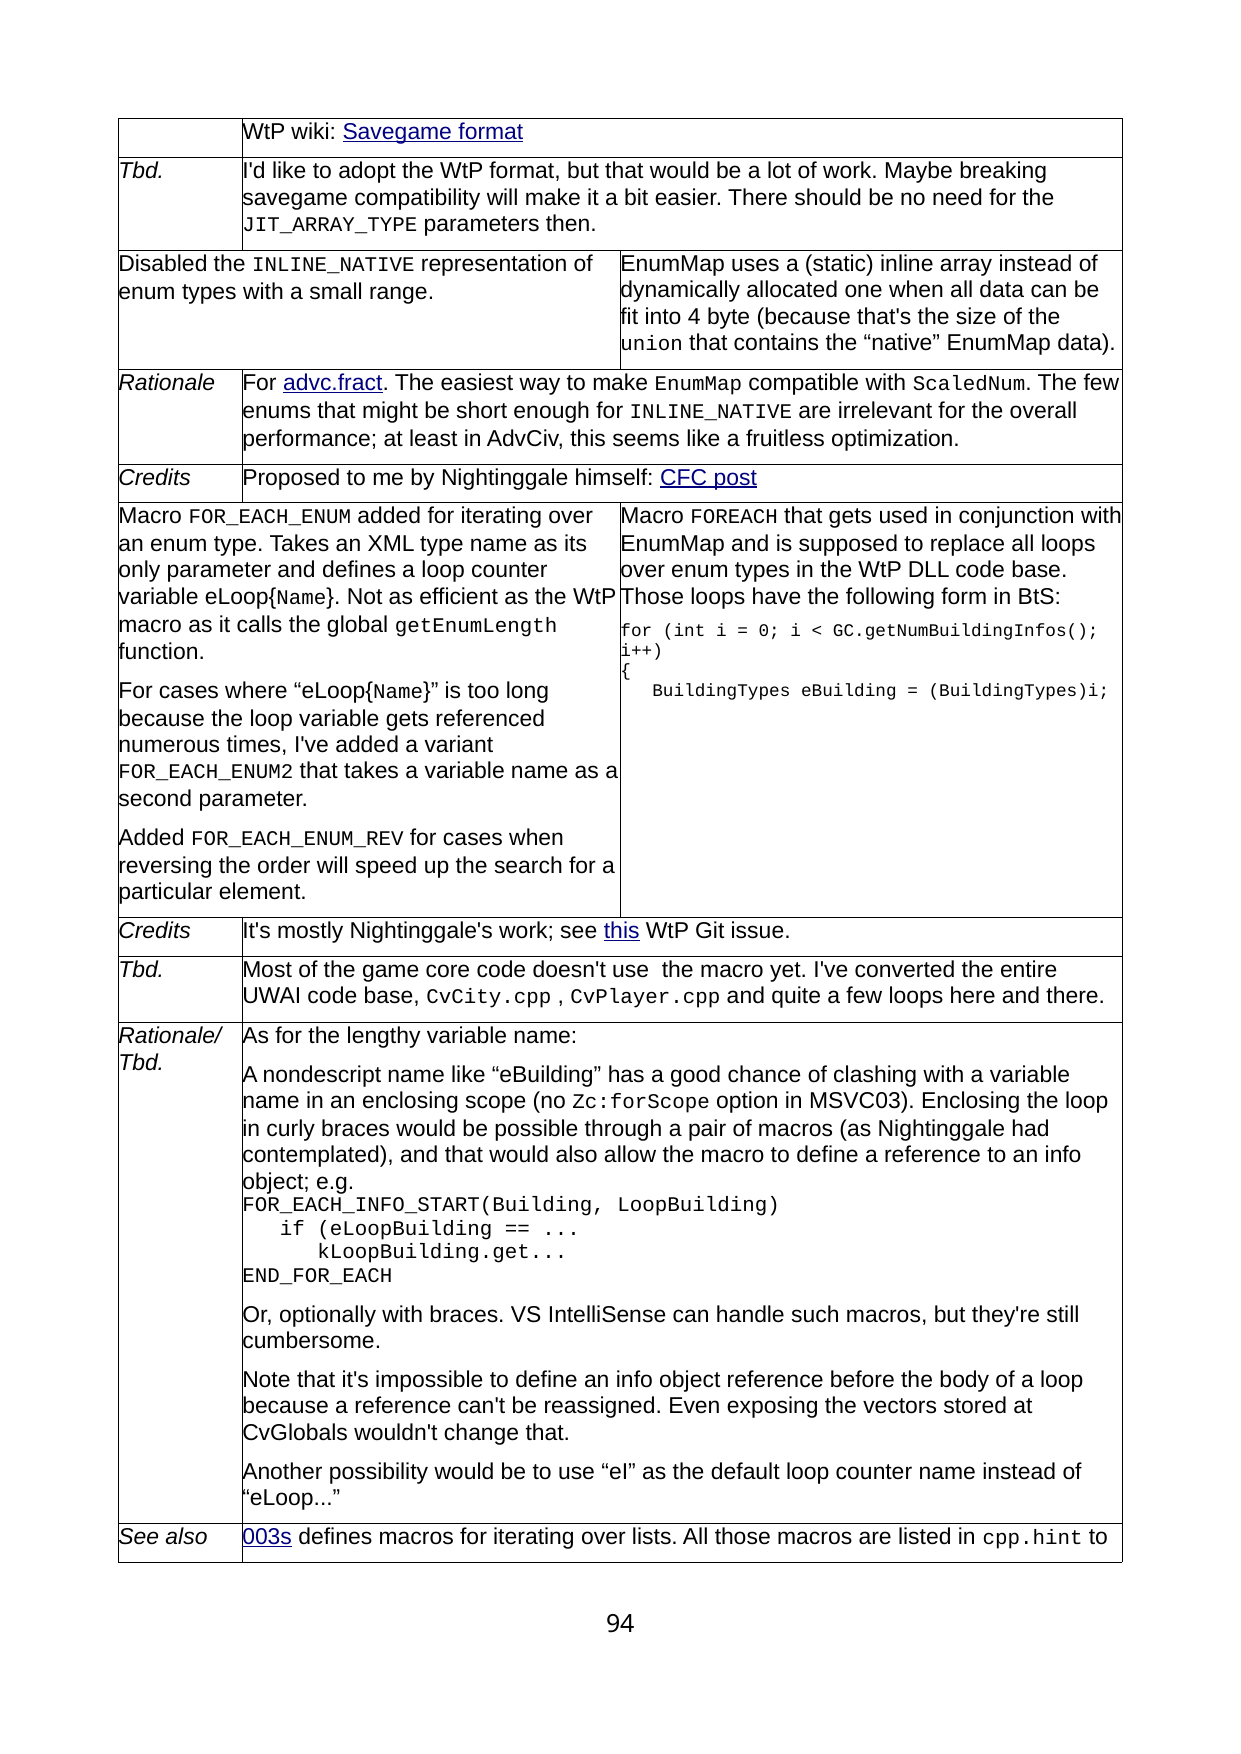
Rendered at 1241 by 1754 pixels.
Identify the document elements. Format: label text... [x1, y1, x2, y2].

table_cell Rationale [119, 370, 242, 463]
table_cell Credits [119, 918, 242, 956]
table_cell EnumMap uses a (static) inline array instead of dynamically allocated one when all data can be fit into 4 byte (because that's the size of the union that contains the “native” EnumMap data). [621, 251, 1122, 369]
table_cell Macro FOR_EACH_ENUM added for iterating over an enum type. Takes an XML type name as its only parameter and defines a loop counter variable eLoop{Name}. Not as efficient as the WtP macro as it calls the global getEnumLength function. For cases where “eLoop{Name}” is too long because the loop variable gets referenced numerous times, I've added a variant FOR_EACH_ENUM2 that takes a variable name as a second parameter. Added FOR_EACH_ENUM_REV for cases when reversing the order will speed up the search for a particular element. [119, 503, 620, 917]
table_cell Macro FOREACH that gets used in conjunction with EnumMap and is supposed to replace all loops over enum types in the WtP DLL code base. Those loops have the following form in BtS: for (int i = 0; i < GC.getNumBuildingInfos(); i++) { BuildingTypes eBuilding = (BuildingTypes)i; [621, 503, 1122, 917]
table_cell Credits [119, 465, 242, 502]
table_cell Tbd. [119, 957, 242, 1022]
table_cell Most of the game core code doesn't use the macro yet. I've converted the entire UWAI code base, CvCity.cpp , CvPlayer.cpp and quite a few loops here and there. [243, 957, 1122, 1022]
table_cell Proposed to me by Nightinggale himself: CFC post [243, 465, 1122, 502]
table_cell See also [119, 1524, 242, 1562]
table_cell It's mostly Nightinggale's work; see this WtP Git issue. [243, 918, 1122, 956]
table_cell Tbd. [119, 158, 242, 250]
table_cell For advc.fract. The easiest way to make EnumMap compatible with ScaledNum. The few enums that might be short enough for INLINE_NATIVE are irrelevant for the overall performance; at least in AdvCiv, this seems like a fruitless optimization. [243, 370, 1122, 463]
table_cell Disabled the INLINE_NATIVE representation of enum types with a small range. [119, 251, 620, 369]
table_cell WtP wiki: Savegame format [243, 119, 1122, 157]
table_cell As for the lengthy variable name: A nondescript name like “eBuilding” has a good chance of clashing with a variable name in an enclosing scope (no Zc:forScope option in MSVC03). Enclosing the loop in curly braces would be possible through a pair of macros (as Nightinggale had contemplated), and that would also allow the macro to define a reference to an info object; e.g. FOR_EACH_INFO_START(Building, LoopBuilding) if (eLoopBuilding == ... kLoopBuilding.get... END_FOR_EACH Or, optionally with braces. VS IntelliSense can handle such macros, but they're still cumbersome. Note that it's impossible to define an info object reference before the body of a loop because a reference can't be reassigned. Even exposing the vectors stored at CvGlobals wouldn't change that. Another possibility would be to use “eI” as the default loop counter name instead of “eLoop...” [243, 1023, 1122, 1523]
table_cell 003s defines macros for iterating over lists. All those macros are listed in cpp.hint to [243, 1524, 1122, 1562]
table_cell Rationale/ Tbd. [119, 1023, 242, 1523]
table_cell I'd like to adopt the WtP format, but that would be a lot of work. Maybe breaking savegame compatibility will make it a bit easier. There should be no need for the JIT_ARRAY_TYPE parameters then. [243, 158, 1122, 250]
table_cell [119, 119, 242, 157]
